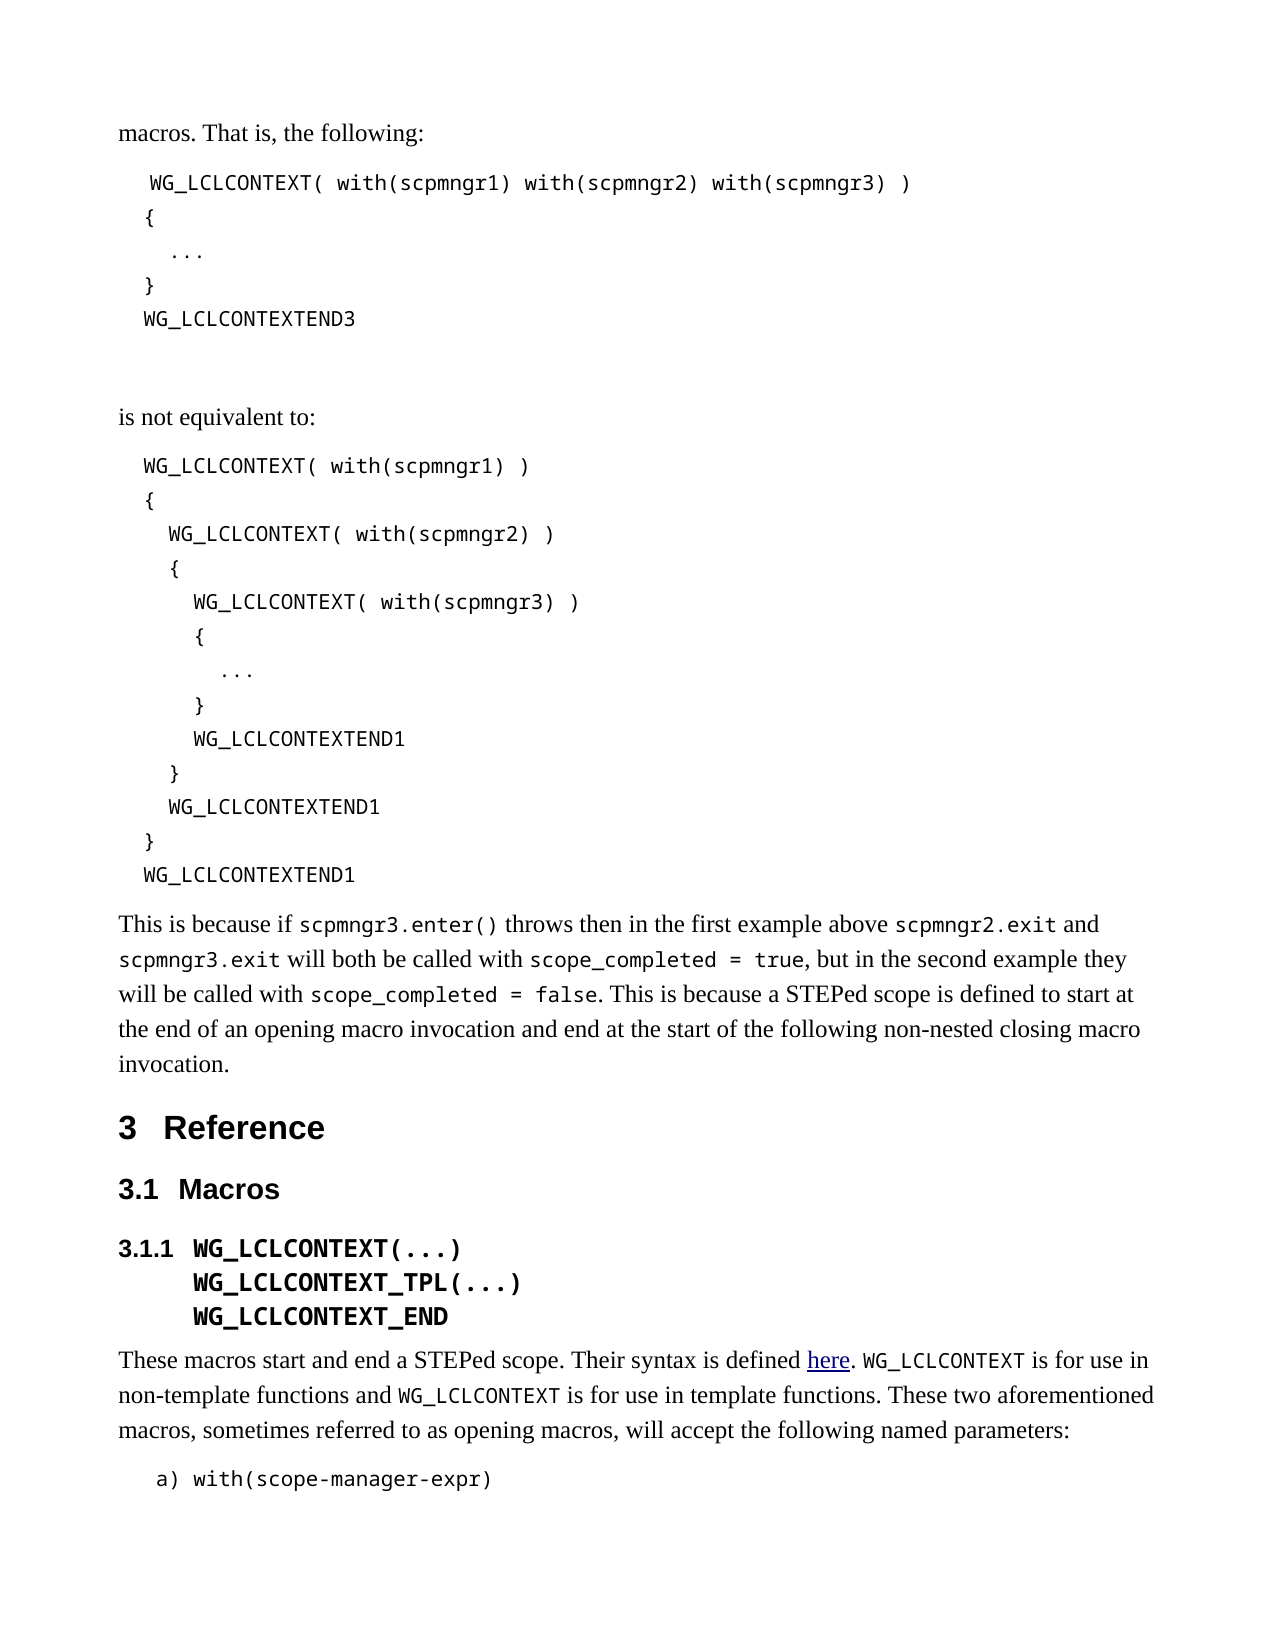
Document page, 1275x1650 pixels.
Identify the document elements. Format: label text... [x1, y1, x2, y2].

text WG_LCLCONTEXT( with(scpmngr1) with(scpmngr2) with(scpmngr3) ) { ... } WG_LCLCONTEXTEND3 [118, 167, 1157, 333]
subtitle Macros [118, 1172, 1157, 1205]
text WG_LCLCONTEXT( with(scpmngr1) ) { WG_LCLCONTEXT( with(scpmngr2) ) { WG_LCLCONTEXT( with(scpmngr3) ) { ... } WG_LCLCONTEXTEND1 } WG_LCLCONTEXTEND1 } WG_LCLCONTEXTEND1 [118, 451, 1157, 888]
subtitle Reference [118, 1108, 1157, 1147]
text This is because if scpmngr3.enter() throws then in the first example above scpmngr2.exit and scpmngr3.exit will both be called with scope_completed = true, but in the second example they will be called with scope_completed = false. This is because a STEPed scope is defined to start at the end of an opening macro invocation and end at the start of the following non-nested closing macro invocation. [118, 909, 1157, 1077]
text is not equivalent to: [118, 402, 1157, 431]
text These macros start and end a STEPed scope. Their syntax is defined here. WG_LCLCONTEXT is for use in non-template functions and WG_LCLCONTEXT is for use in template functions. These two aforementioned macros, sometimes referred to as opening macros, will accept the following named parameters: [118, 1345, 1157, 1444]
text macros. That is, the following: [118, 118, 1157, 147]
subtitle WG_LCLCONTEXT(...) WG_LCLCONTEXT_TPL(...) WG_LCLCONTEXT_END [118, 1230, 1157, 1333]
list with(scope-manager-expr) [156, 1464, 1157, 1493]
